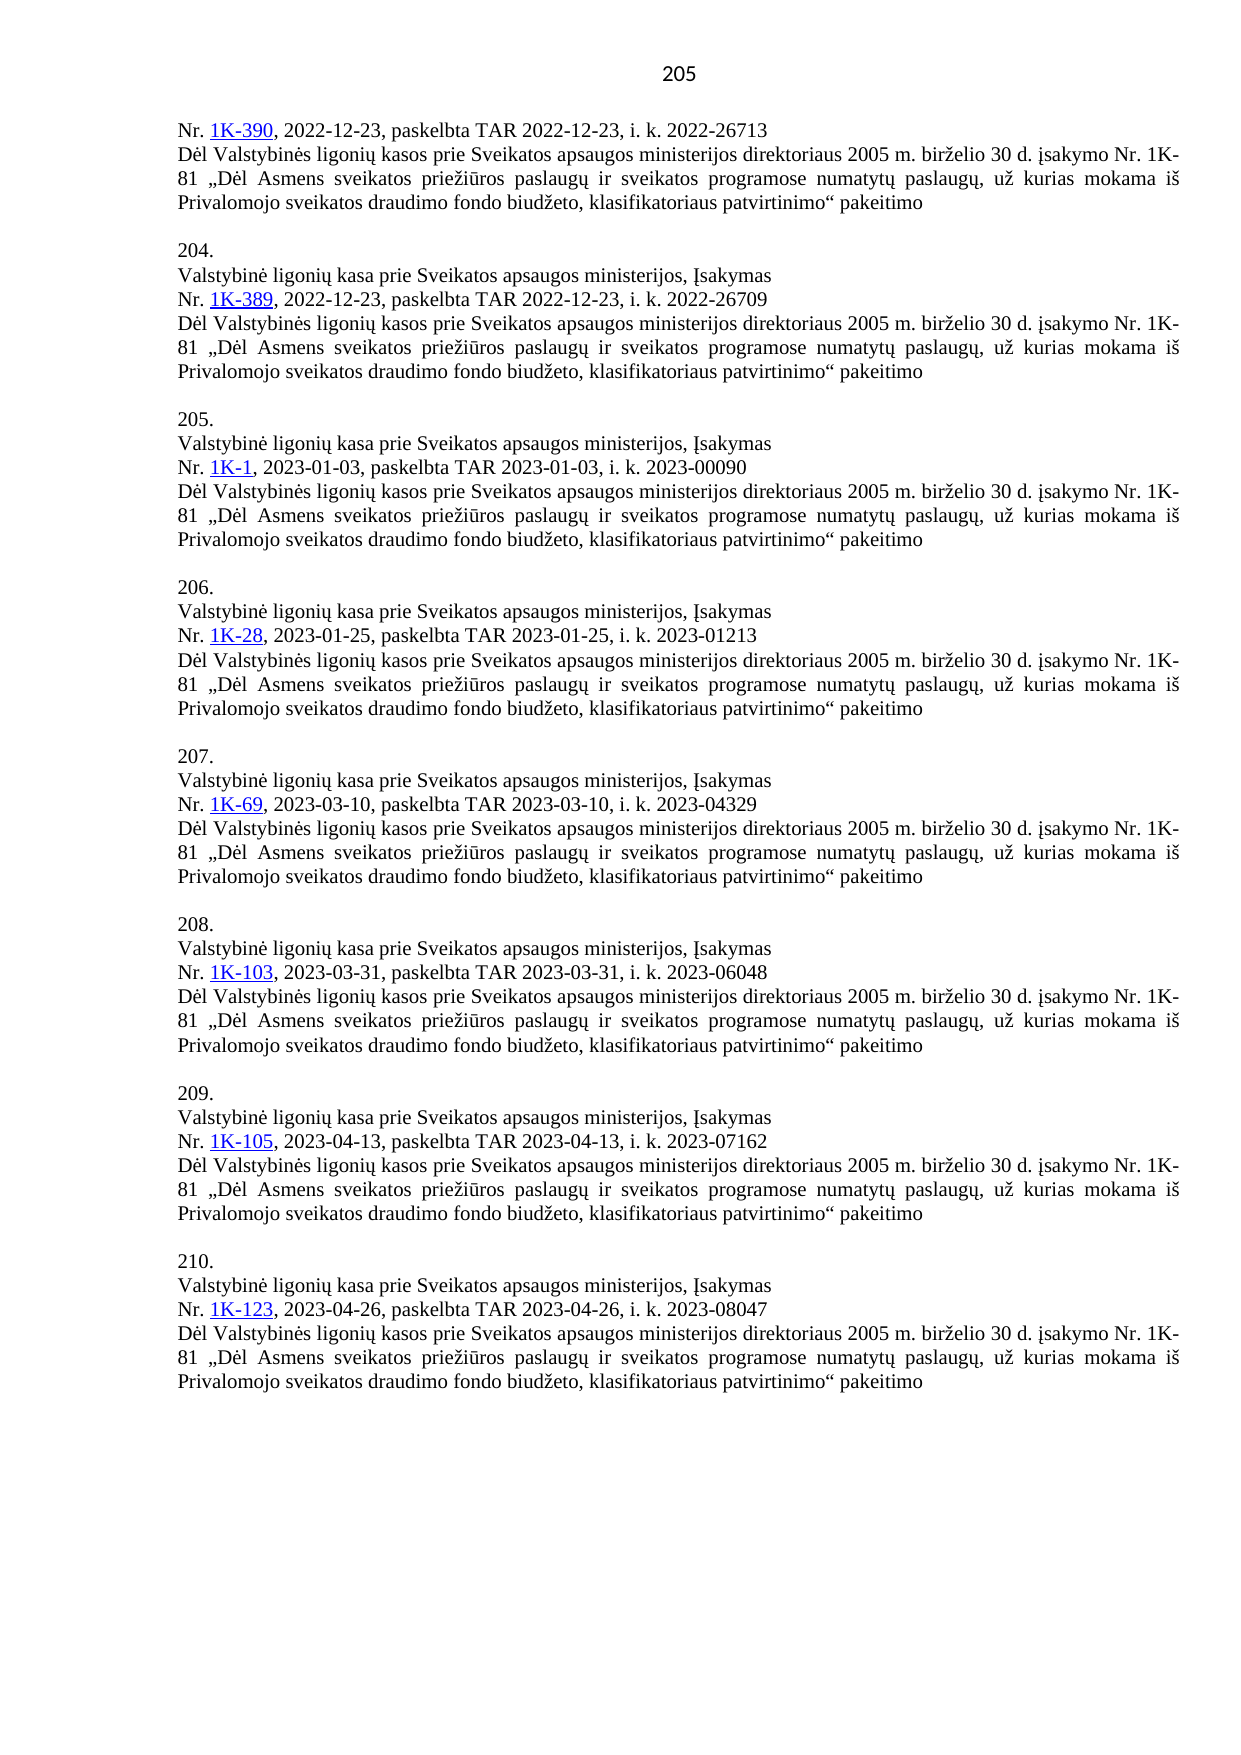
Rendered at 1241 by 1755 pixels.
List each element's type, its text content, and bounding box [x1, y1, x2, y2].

text Nr. 1K-105, 2023-04-13, paskelbta TAR 2023-04-13, i. k. 2023-07162 [177, 1129, 1181, 1153]
text 204. [177, 238, 1181, 262]
text Dėl Valstybinės ligonių kasos prie Sveikatos apsaugos ministerijos direktoriaus 2005 m. birželio 30 d. įsakymo Nr. 1K-81 „Dėl Asmens sveikatos priežiūros paslaugų ir sveikatos programose numatytų paslaugų, už kurias mokama iš Privalomojo sveikatos draudimo fondo biudžeto, klasifikatoriaus patvirtinimo“ pakeitimo [177, 311, 1181, 383]
text Valstybinė ligonių kasa prie Sveikatos apsaugos ministerijos, Įsakymas [177, 431, 1181, 455]
text 206. [177, 575, 1181, 599]
text 209. [177, 1081, 1181, 1105]
text Dėl Valstybinės ligonių kasos prie Sveikatos apsaugos ministerijos direktoriaus 2005 m. birželio 30 d. įsakymo Nr. 1K-81 „Dėl Asmens sveikatos priežiūros paslaugų ir sveikatos programose numatytų paslaugų, už kurias mokama iš Privalomojo sveikatos draudimo fondo biudžeto, klasifikatoriaus patvirtinimo“ pakeitimo [177, 816, 1181, 888]
text Nr. 1K-1, 2023-01-03, paskelbta TAR 2023-01-03, i. k. 2023-00090 [177, 455, 1181, 479]
text Valstybinė ligonių kasa prie Sveikatos apsaugos ministerijos, Įsakymas [177, 1105, 1181, 1129]
text Valstybinė ligonių kasa prie Sveikatos apsaugos ministerijos, Įsakymas [177, 1273, 1181, 1297]
text Nr. 1K-123, 2023-04-26, paskelbta TAR 2023-04-26, i. k. 2023-08047 [177, 1297, 1181, 1321]
text Dėl Valstybinės ligonių kasos prie Sveikatos apsaugos ministerijos direktoriaus 2005 m. birželio 30 d. įsakymo Nr. 1K-81 „Dėl Asmens sveikatos priežiūros paslaugų ir sveikatos programose numatytų paslaugų, už kurias mokama iš Privalomojo sveikatos draudimo fondo biudžeto, klasifikatoriaus patvirtinimo“ pakeitimo [177, 1153, 1181, 1225]
text Nr. 1K-390, 2022-12-23, paskelbta TAR 2022-12-23, i. k. 2022-26713 [177, 118, 1181, 142]
text Nr. 1K-389, 2022-12-23, paskelbta TAR 2022-12-23, i. k. 2022-26709 [177, 287, 1181, 311]
text Dėl Valstybinės ligonių kasos prie Sveikatos apsaugos ministerijos direktoriaus 2005 m. birželio 30 d. įsakymo Nr. 1K-81 „Dėl Asmens sveikatos priežiūros paslaugų ir sveikatos programose numatytų paslaugų, už kurias mokama iš Privalomojo sveikatos draudimo fondo biudžeto, klasifikatoriaus patvirtinimo“ pakeitimo [177, 984, 1181, 1057]
text Valstybinė ligonių kasa prie Sveikatos apsaugos ministerijos, Įsakymas [177, 768, 1181, 792]
text Nr. 1K-103, 2023-03-31, paskelbta TAR 2023-03-31, i. k. 2023-06048 [177, 960, 1181, 984]
text Valstybinė ligonių kasa prie Sveikatos apsaugos ministerijos, Įsakymas [177, 262, 1181, 287]
text Dėl Valstybinės ligonių kasos prie Sveikatos apsaugos ministerijos direktoriaus 2005 m. birželio 30 d. įsakymo Nr. 1K-81 „Dėl Asmens sveikatos priežiūros paslaugų ir sveikatos programose numatytų paslaugų, už kurias mokama iš Privalomojo sveikatos draudimo fondo biudžeto, klasifikatoriaus patvirtinimo“ pakeitimo [177, 479, 1181, 551]
text Valstybinė ligonių kasa prie Sveikatos apsaugos ministerijos, Įsakymas [177, 936, 1181, 960]
text 207. [177, 744, 1181, 768]
text Nr. 1K-69, 2023-03-10, paskelbta TAR 2023-03-10, i. k. 2023-04329 [177, 792, 1181, 816]
text 208. [177, 912, 1181, 936]
text Valstybinė ligonių kasa prie Sveikatos apsaugos ministerijos, Įsakymas [177, 599, 1181, 623]
text 205. [177, 407, 1181, 431]
text Dėl Valstybinės ligonių kasos prie Sveikatos apsaugos ministerijos direktoriaus 2005 m. birželio 30 d. įsakymo Nr. 1K-81 „Dėl Asmens sveikatos priežiūros paslaugų ir sveikatos programose numatytų paslaugų, už kurias mokama iš Privalomojo sveikatos draudimo fondo biudžeto, klasifikatoriaus patvirtinimo“ pakeitimo [177, 1321, 1181, 1393]
text Dėl Valstybinės ligonių kasos prie Sveikatos apsaugos ministerijos direktoriaus 2005 m. birželio 30 d. įsakymo Nr. 1K-81 „Dėl Asmens sveikatos priežiūros paslaugų ir sveikatos programose numatytų paslaugų, už kurias mokama iš Privalomojo sveikatos draudimo fondo biudžeto, klasifikatoriaus patvirtinimo“ pakeitimo [177, 142, 1181, 214]
text Nr. 1K-28, 2023-01-25, paskelbta TAR 2023-01-25, i. k. 2023-01213 [177, 623, 1181, 647]
text 210. [177, 1249, 1181, 1273]
text Dėl Valstybinės ligonių kasos prie Sveikatos apsaugos ministerijos direktoriaus 2005 m. birželio 30 d. įsakymo Nr. 1K-81 „Dėl Asmens sveikatos priežiūros paslaugų ir sveikatos programose numatytų paslaugų, už kurias mokama iš Privalomojo sveikatos draudimo fondo biudžeto, klasifikatoriaus patvirtinimo“ pakeitimo [177, 647, 1181, 720]
